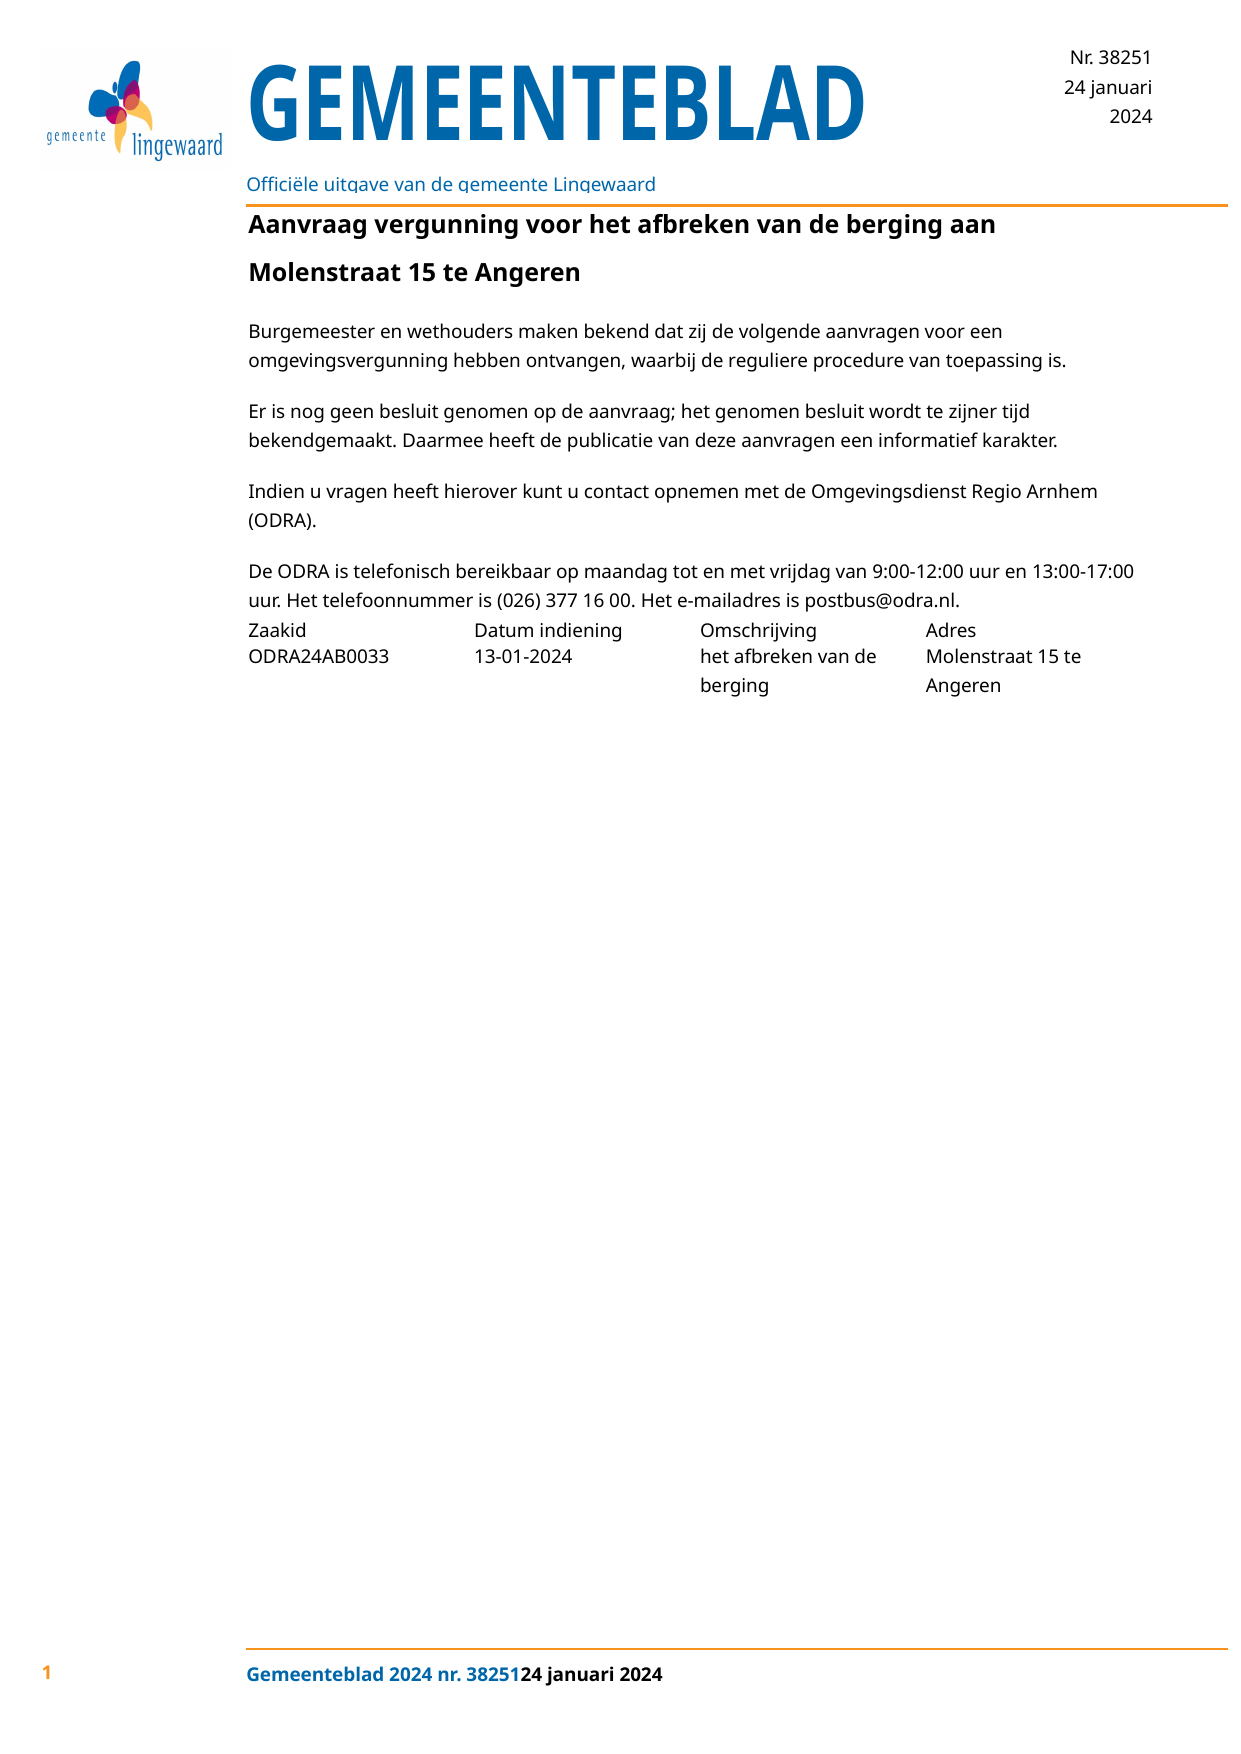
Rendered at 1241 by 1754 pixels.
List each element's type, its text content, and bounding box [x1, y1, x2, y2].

table_cell Molenstraat 15 te Angeren [926, 643, 1152, 698]
table_cell 13-01-2024 [474, 643, 700, 698]
text Aanvraag vergunning voor het afbreken van de berging aan Molenstraat 15 te Angeren [248, 207, 1152, 288]
picture [41, 47, 231, 172]
text Burgemeester en wethouders maken bekend dat zij de volgende aanvragen voor een omgevingsvergunning hebben ontvangen, waarbij de reguliere procedure van toepassing is. [248, 318, 1152, 373]
table_header Adres [926, 617, 1152, 643]
table_header Zaakid [248, 617, 474, 643]
table_cell ODRA24AB0033 [248, 643, 474, 698]
table_cell het afbreken van de berging [700, 643, 926, 698]
table_header Datum indiening [474, 617, 700, 643]
text Er is nog geen besluit genomen op de aanvraag; het genomen besluit wordt te zijner tijd bekendgemaakt. Daarmee heeft de publicatie van deze aanvragen een informatief karakter. [248, 398, 1152, 453]
table_header Omschrijving [700, 617, 926, 643]
text Indien u vragen heeft hierover kunt u contact opnemen met de Omgevingsdienst Regio Arnhem (ODRA). [248, 478, 1152, 533]
text De ODRA is telefonisch bereikbaar op maandag tot en met vrijdag van 9:00-12:00 uur en 13:00-17:00 uur. Het telefoonnummer is (026) 377 16 00. Het e-mailadres is postbus@odra.nl. [248, 558, 1152, 613]
